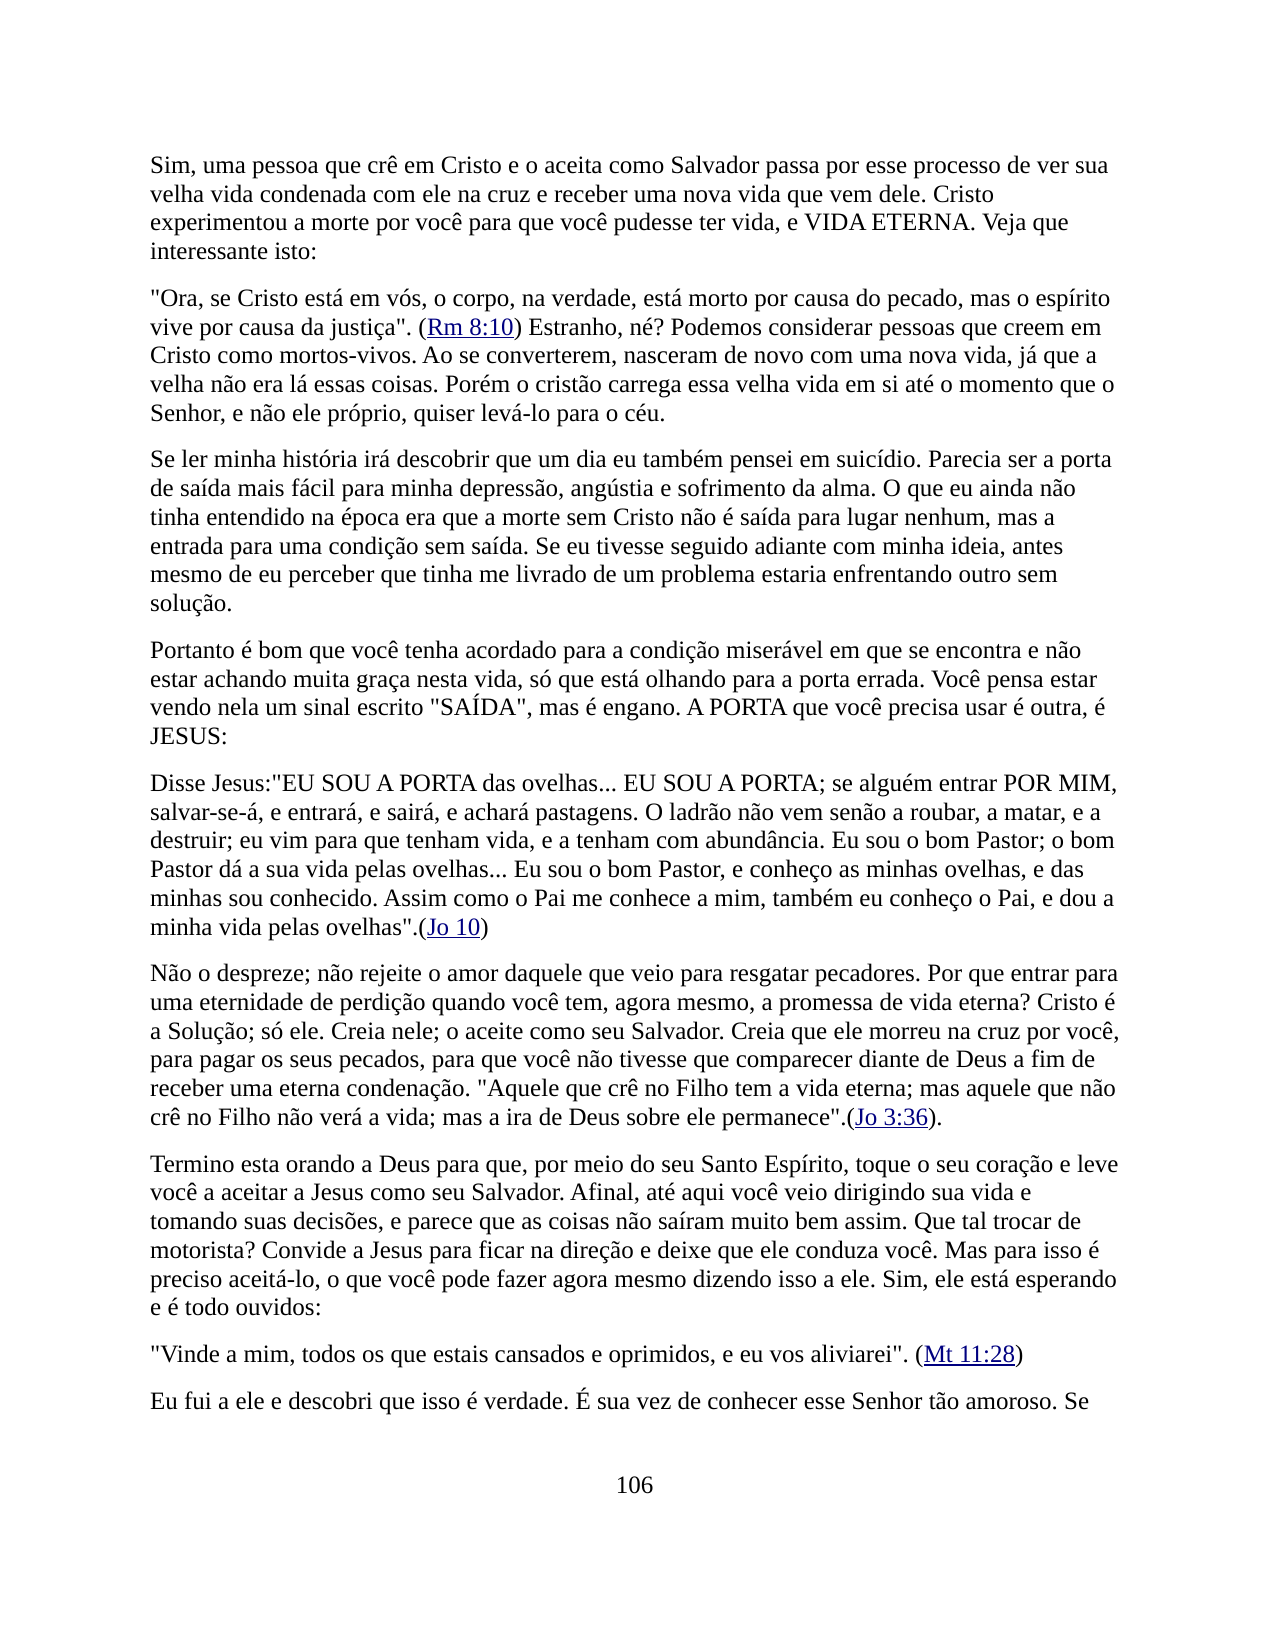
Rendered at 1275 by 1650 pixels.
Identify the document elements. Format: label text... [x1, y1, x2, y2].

text Se ler minha história irá descobrir que um dia eu também pensei em suicídio. Parecia ser a porta de saída mais fácil para minha depressão, angústia e sofrimento da alma. O que eu ainda não tinha entendido na época era que a morte sem Cristo não é saída para lugar nenhum, mas a entrada para uma condição sem saída. Se eu tivesse seguido adiante com minha ideia, antes mesmo de eu perceber que tinha me livrado de um problema estaria enfrentando outro sem solução. [150, 444, 1125, 617]
text Não o despreze; não rejeite o amor daquele que veio para resgatar pecadores. Por que entrar para uma eternidade de perdição quando você tem, agora mesmo, a promessa de vida eterna? Cristo é a Solução; só ele. Creia nele; o aceite como seu Salvador. Creia que ele morreu na cruz por você, para pagar os seus pecados, para que você não tivesse que comparecer diante de Deus a fim de receber uma eterna condenação. "Aquele que crê no Filho tem a vida eterna; mas aquele que não crê no Filho não verá a vida; mas a ira de Deus sobre ele permanece".(Jo 3:36). [150, 958, 1125, 1131]
text Eu fui a ele e descobri que isso é verdade. É sua vez de conhecer esse Senhor tão amoroso. Se [150, 1386, 1125, 1414]
text Portanto é bom que você tenha acordado para a condição miserável em que se encontra e não estar achando muita graça nesta vida, só que está olhando para a porta errada. Você pensa estar vendo nela um sinal escrito "SAÍDA", mas é engano. A PORTA que você precisa usar é outra, é JESUS: [150, 635, 1125, 750]
text "Vinde a mim, todos os que estais cansados e oprimidos, e eu vos aliviarei". (Mt 11:28) [150, 1339, 1125, 1368]
text Disse Jesus:"EU SOU A PORTA das ovelhas... EU SOU A PORTA; se alguém entrar POR MIM, salvar-se-á, e entrará, e sairá, e achará pastagens. O ladrão não vem senão a roubar, a matar, e a destruir; eu vim para que tenham vida, e a tenham com abundância. Eu sou o bom Pastor; o bom Pastor dá a sua vida pelas ovelhas... Eu sou o bom Pastor, e conheço as minhas ovelhas, e das minhas sou conhecido. Assim como o Pai me conhece a mim, também eu conheço o Pai, e dou a minha vida pelas ovelhas".(Jo 10) [150, 768, 1125, 940]
text Sim, uma pessoa que crê em Cristo e o aceita como Salvador passa por esse processo de ver sua velha vida condenada com ele na cruz e receber uma nova vida que vem dele. Cristo experimentou a morte por você para que você pudesse ter vida, e VIDA ETERNA. Veja que interessante isto: [150, 150, 1125, 265]
text Termino esta orando a Deus para que, por meio do seu Santo Espírito, toque o seu coração e leve você a aceitar a Jesus como seu Salvador. Afinal, até aqui você veio dirigindo sua vida e tomando suas decisões, e parece que as coisas não saíram muito bem assim. Que tal trocar de motorista? Convide a Jesus para ficar na direção e deixe que ele conduza você. Mas para isso é preciso aceitá-lo, o que você pode fazer agora mesmo dizendo isso a ele. Sim, ele está esperando e é todo ouvidos: [150, 1149, 1125, 1321]
text "Ora, se Cristo está em vós, o corpo, na verdade, está morto por causa do pecado, mas o espírito vive por causa da justiça". (Rm 8:10) Estranho, né? Podemos considerar pessoas que creem em Cristo como mortos-vivos. Ao se converterem, nasceram de novo com uma nova vida, já que a velha não era lá essas coisas. Porém o cristão carrega essa velha vida em si até o momento que o Senhor, e não ele próprio, quiser levá-lo para o céu. [150, 283, 1125, 427]
